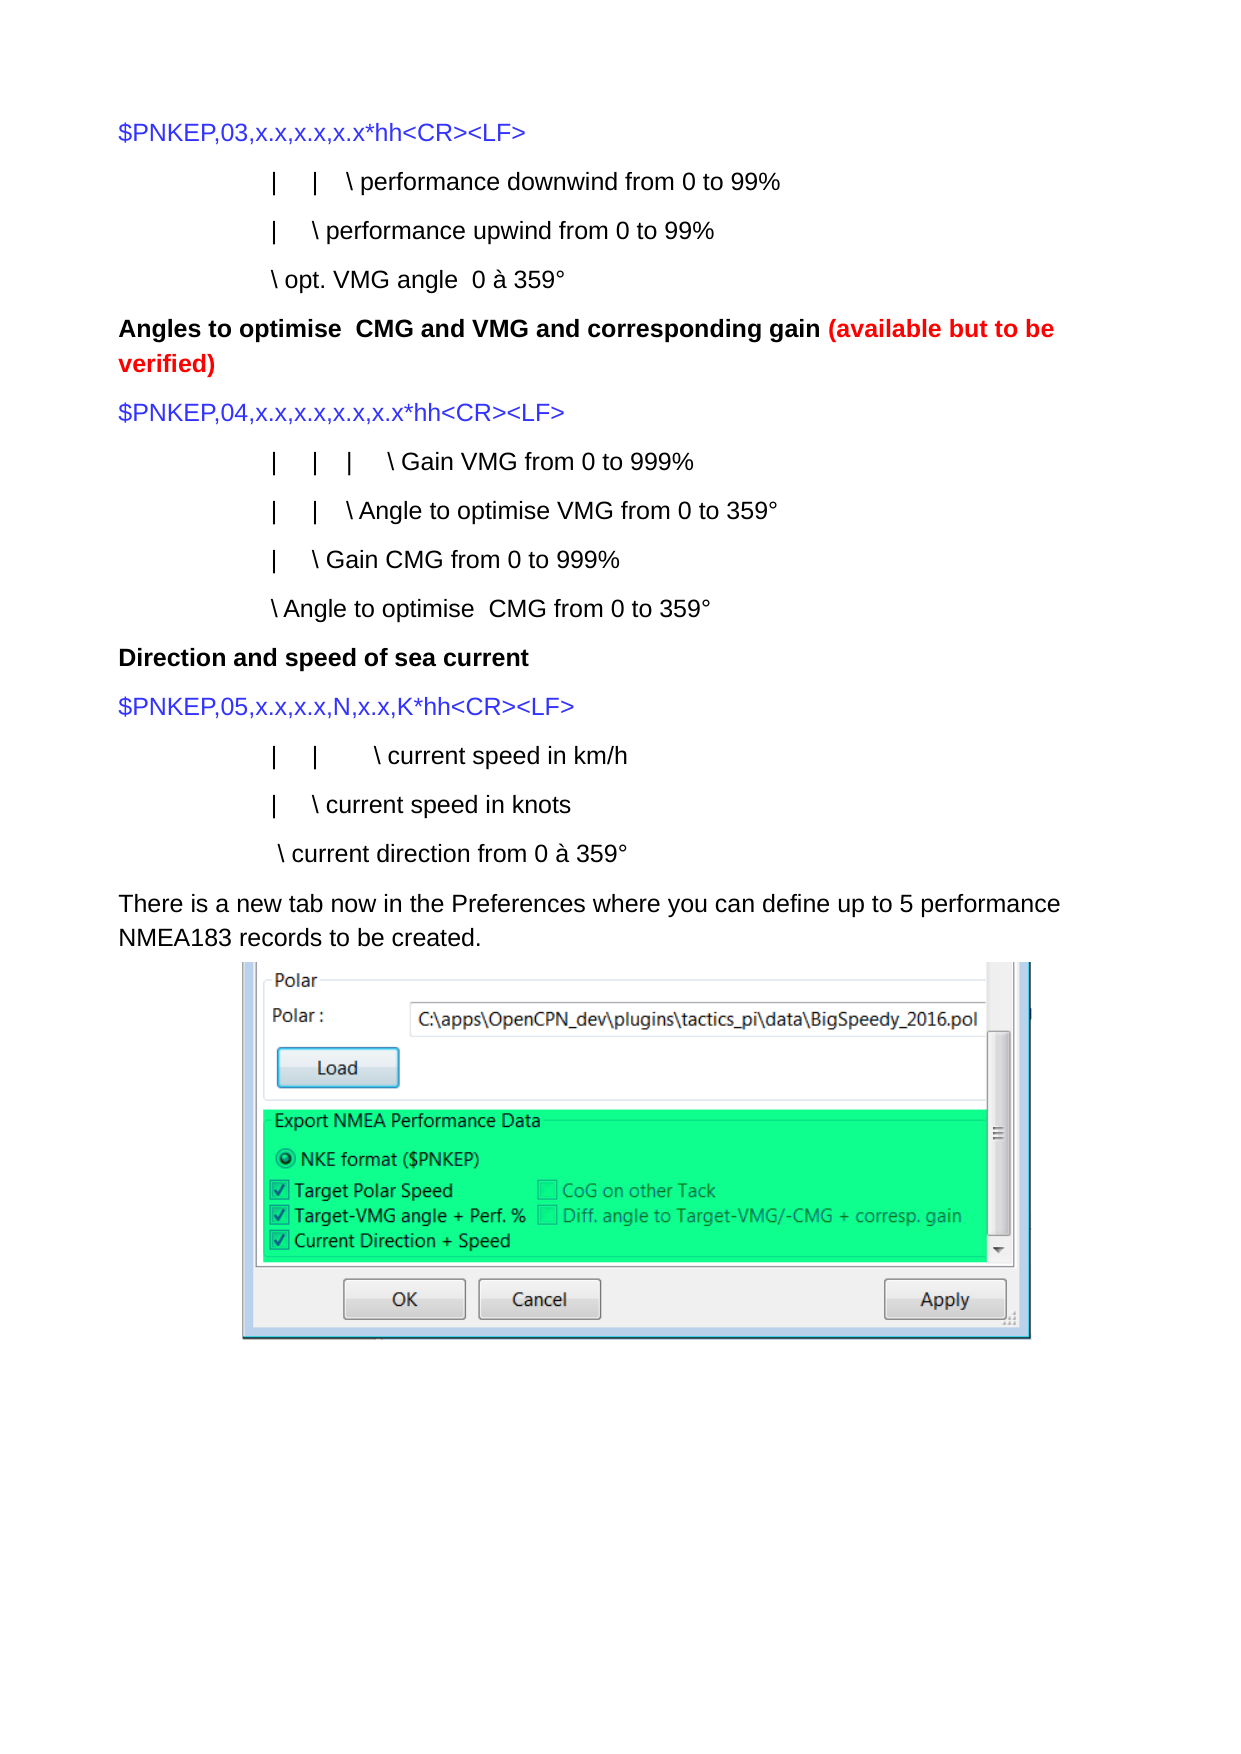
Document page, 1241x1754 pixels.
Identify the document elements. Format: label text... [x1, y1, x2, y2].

text $PNKEP,04,x.x,x.x,x.x,x.x*hh<CR><LF> [118, 398, 1122, 427]
text | \ current speed in knots [118, 790, 1122, 819]
text \ Angle to optimise CMG from 0 to 359° [118, 594, 1122, 623]
text $PNKEP,03,x.x,x.x,x.x*hh<CR><LF> [118, 118, 1122, 147]
text | | \ performance downwind from 0 to 99% [118, 167, 1122, 196]
text | | \ Angle to optimise VMG from 0 to 359° [118, 496, 1122, 525]
text $PNKEP,05,x.x,x.x,N,x.x,K*hh<CR><LF> [118, 692, 1122, 721]
text | \ Gain CMG from 0 to 999% [118, 545, 1122, 574]
text | | | \ Gain VMG from 0 to 999% [118, 447, 1122, 476]
text \ opt. VMG angle 0 à 359° [118, 265, 1122, 294]
text \ current direction from 0 à 359° [118, 839, 1122, 868]
text | | \ current speed in km/h [118, 741, 1122, 770]
picture [242, 962, 1032, 1340]
text Direction and speed of sea current [118, 643, 1122, 672]
text | \ performance upwind from 0 to 99% [118, 216, 1122, 245]
text Angles to optimise CMG and VMG and corresponding gain (available but to be verified) [118, 314, 1122, 378]
text There is a new tab now in the Preferences where you can define up to 5 performance NMEA183 records to be created. [118, 888, 1122, 952]
